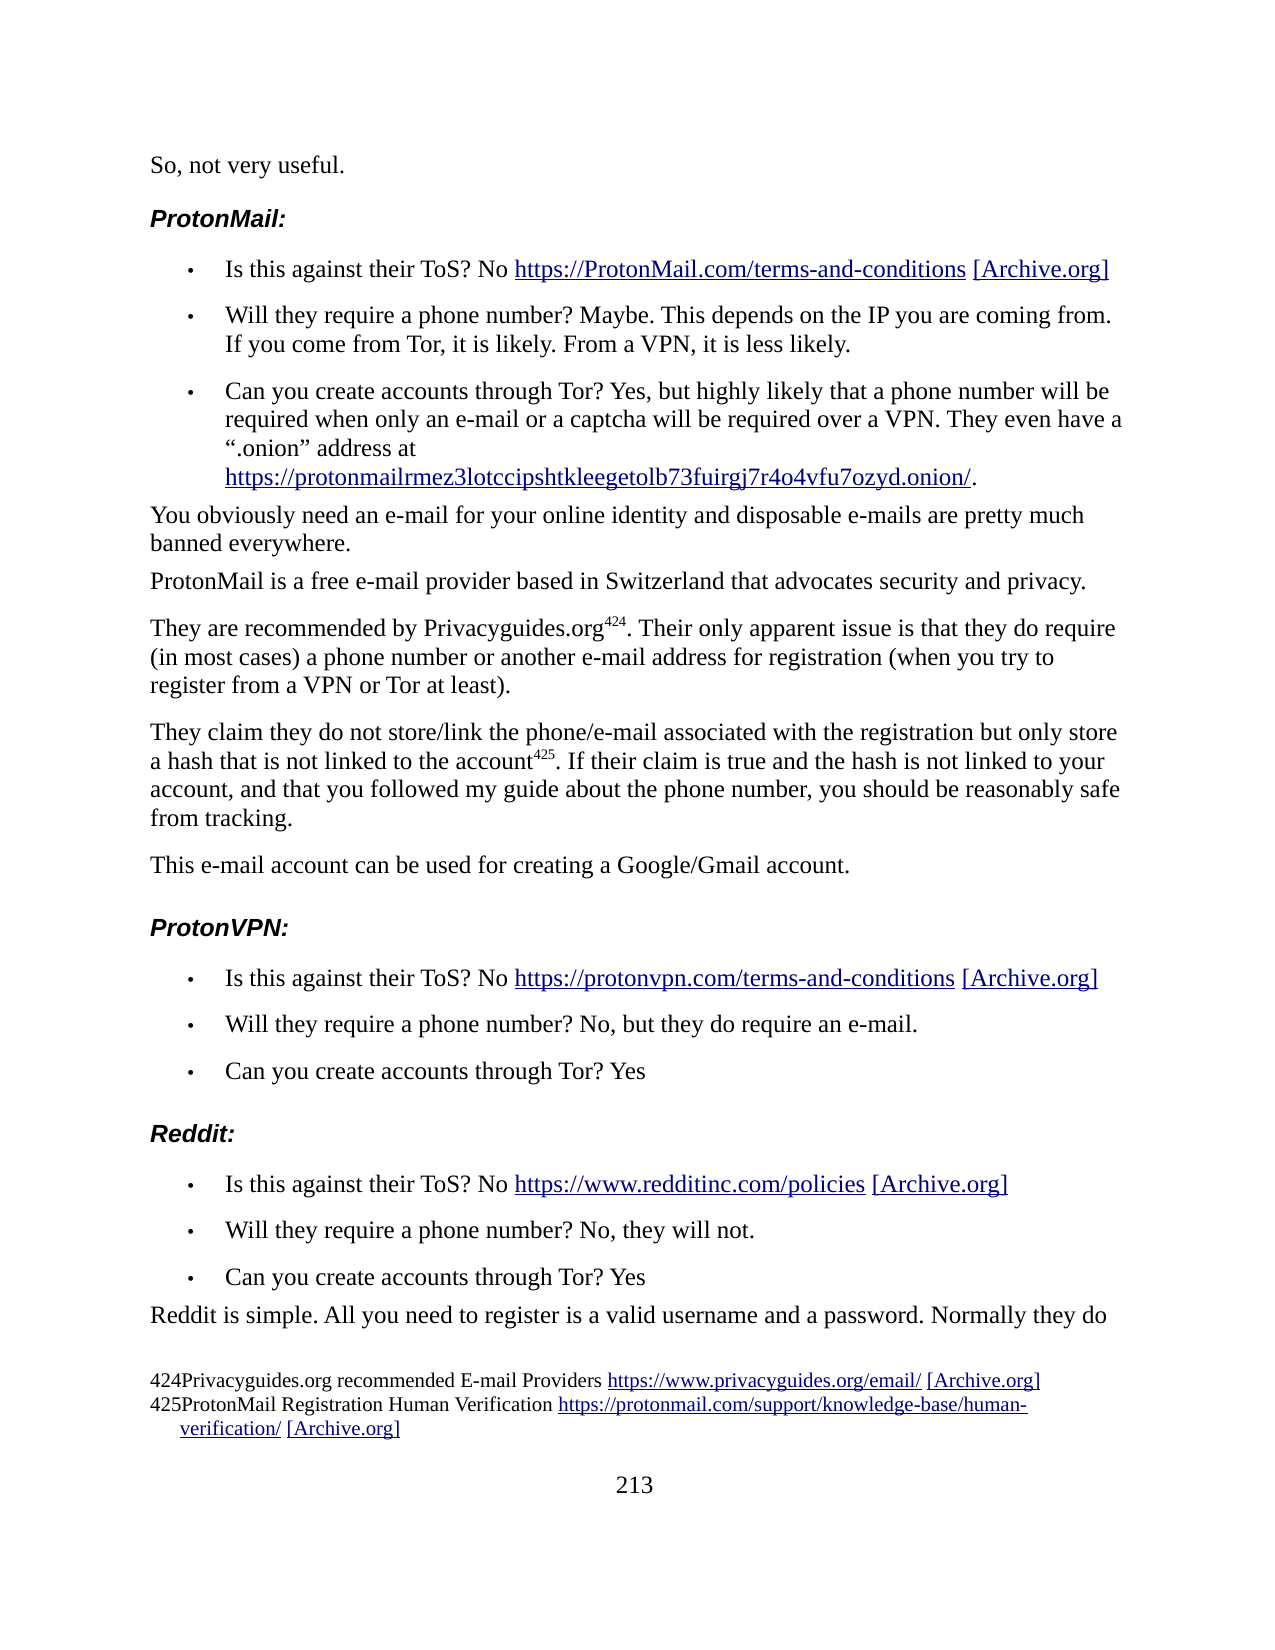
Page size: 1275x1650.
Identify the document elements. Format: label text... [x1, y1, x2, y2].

text They claim they do not store/link the phone/e-mail associated with the registration but only store a hash that is not linked to the account. If their claim is true and the hash is not linked to your account, and that you followed my guide about the phone number, you should be reasonably safe from tracking. [150, 717, 1125, 832]
text ProtonMail Registration Human Verification https://protonmail.com/support/knowledge-base/human-verification/ [Archive.org] [150, 1392, 1125, 1440]
text So, not very useful. [150, 150, 1125, 179]
subtitle ProtonMail: [150, 204, 1125, 232]
list Can you create accounts through Tor? Yes, but highly likely that a phone number will be required when only an e-mail or a captcha will be required over a VPN. They even have a “.onion” address at https://protonmailrmez3lotccipshtkleegetolb73fuirgj7r4o4vfu7ozyd.onion/. [187, 376, 1125, 491]
list Is this against their ToS? No https://ProtonMail.com/terms-and-conditions [Archive.org] [187, 254, 1125, 282]
list Is this against their ToS? No https://www.redditinc.com/policies [Archive.org] [187, 1169, 1125, 1197]
text This e-mail account can be used for creating a Google/Gmail account. [150, 850, 1125, 879]
list Will they require a phone number? Maybe. This depends on the IP you are coming from. If you come from Tor, it is likely. From a VPN, it is less likely. [187, 300, 1125, 358]
list Is this against their ToS? No https://protonvpn.com/terms-and-conditions [Archive.org] [187, 963, 1125, 991]
text ProtonMail is a free e-mail provider based in Switzerland that advocates security and privacy. [150, 566, 1125, 595]
subtitle ProtonVPN: [150, 913, 1125, 941]
text They are recommended by Privacyguides.org. Their only apparent issue is that they do require (in most cases) a phone number or another e-mail address for registration (when you try to register from a VPN or Tor at least). [150, 613, 1125, 699]
subtitle Reddit: [150, 1119, 1125, 1147]
list Can you create accounts through Tor? Yes [187, 1056, 1125, 1085]
text You obviously need an e-mail for your online identity and disposable e-mails are pretty much banned everywhere. [150, 500, 1125, 557]
list Will they require a phone number? No, they will not. [187, 1215, 1125, 1244]
list Will they require a phone number? No, but they do require an e-mail. [187, 1009, 1125, 1038]
text Reddit is simple. All you need to register is a valid username and a password. Normally they do [150, 1300, 1125, 1328]
list Can you create accounts through Tor? Yes [187, 1262, 1125, 1291]
text Privacyguides.org recommended E-mail Providers https://www.privacyguides.org/email/ [Archive.org] [150, 1368, 1125, 1392]
